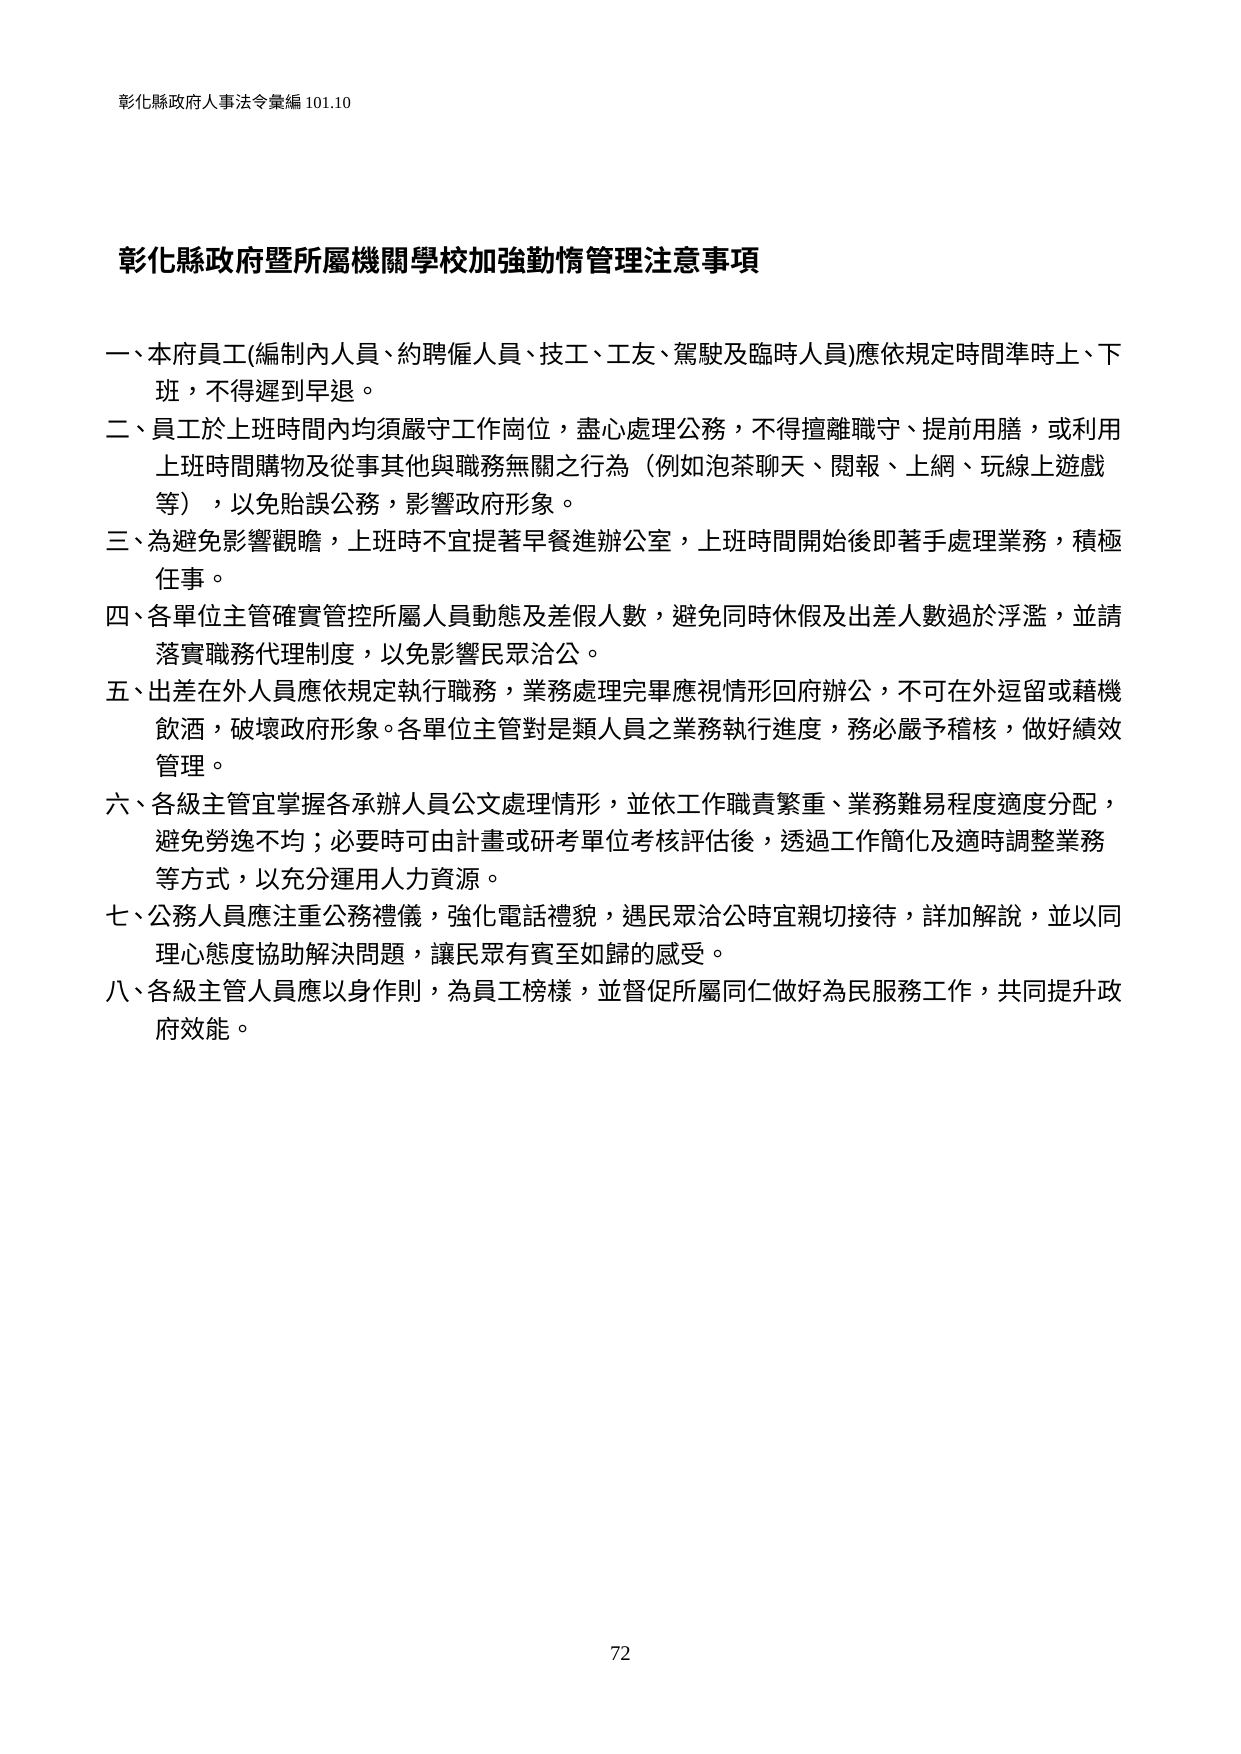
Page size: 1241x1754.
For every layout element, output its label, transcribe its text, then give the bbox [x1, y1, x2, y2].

text 四、各單位主管確實管控所屬人員動態及差假人數，避免同時休假及出差人數過於浮濫，並請落實職務代理制度，以免影響民眾洽公。 [106, 596, 1122, 671]
text 一、本府員工(編制內人員、約聘僱人員、技工、工友、駕駛及臨時人員)應依規定時間準時上、下班，不得遲到早退。 [106, 334, 1122, 409]
subtitle 彰化縣政府暨所屬機關學校加強勤惰管理注意事項 [118, 221, 1122, 296]
text 八、各級主管人員應以身作則，為員工榜樣，並督促所屬同仁做好為民服務工作，共同提升政府效能。 [106, 971, 1122, 1046]
text 五、出差在外人員應依規定執行職務，業務處理完畢應視情形回府辦公，不可在外逗留或藉機飲酒，破壞政府形象。各單位主管對是類人員之業務執行進度，務必嚴予稽核，做好績效管理。 [106, 671, 1122, 784]
text 六、各級主管宜掌握各承辦人員公文處理情形，並依工作職責繁重、業務難易程度適度分配，避免勞逸不均；必要時可由計畫或研考單位考核評估後，透過工作簡化及適時調整業務等方式，以充分運用人力資源。 [106, 784, 1122, 896]
text 七、公務人員應注重公務禮儀，強化電話禮貌，遇民眾洽公時宜親切接待，詳加解說，並以同理心態度協助解決問題，讓民眾有賓至如歸的感受。 [106, 896, 1122, 971]
text 二、員工於上班時間內均須嚴守工作崗位，盡心處理公務，不得擅離職守、提前用膳，或利用上班時間購物及從事其他與職務無關之行為（例如泡茶聊天、閱報、上網、玩線上遊戲等），以免貽誤公務，影響政府形象。 [106, 409, 1122, 521]
text 三、為避免影響觀瞻，上班時不宜提著早餐進辦公室，上班時間開始後即著手處理業務，積極任事。 [106, 521, 1122, 596]
